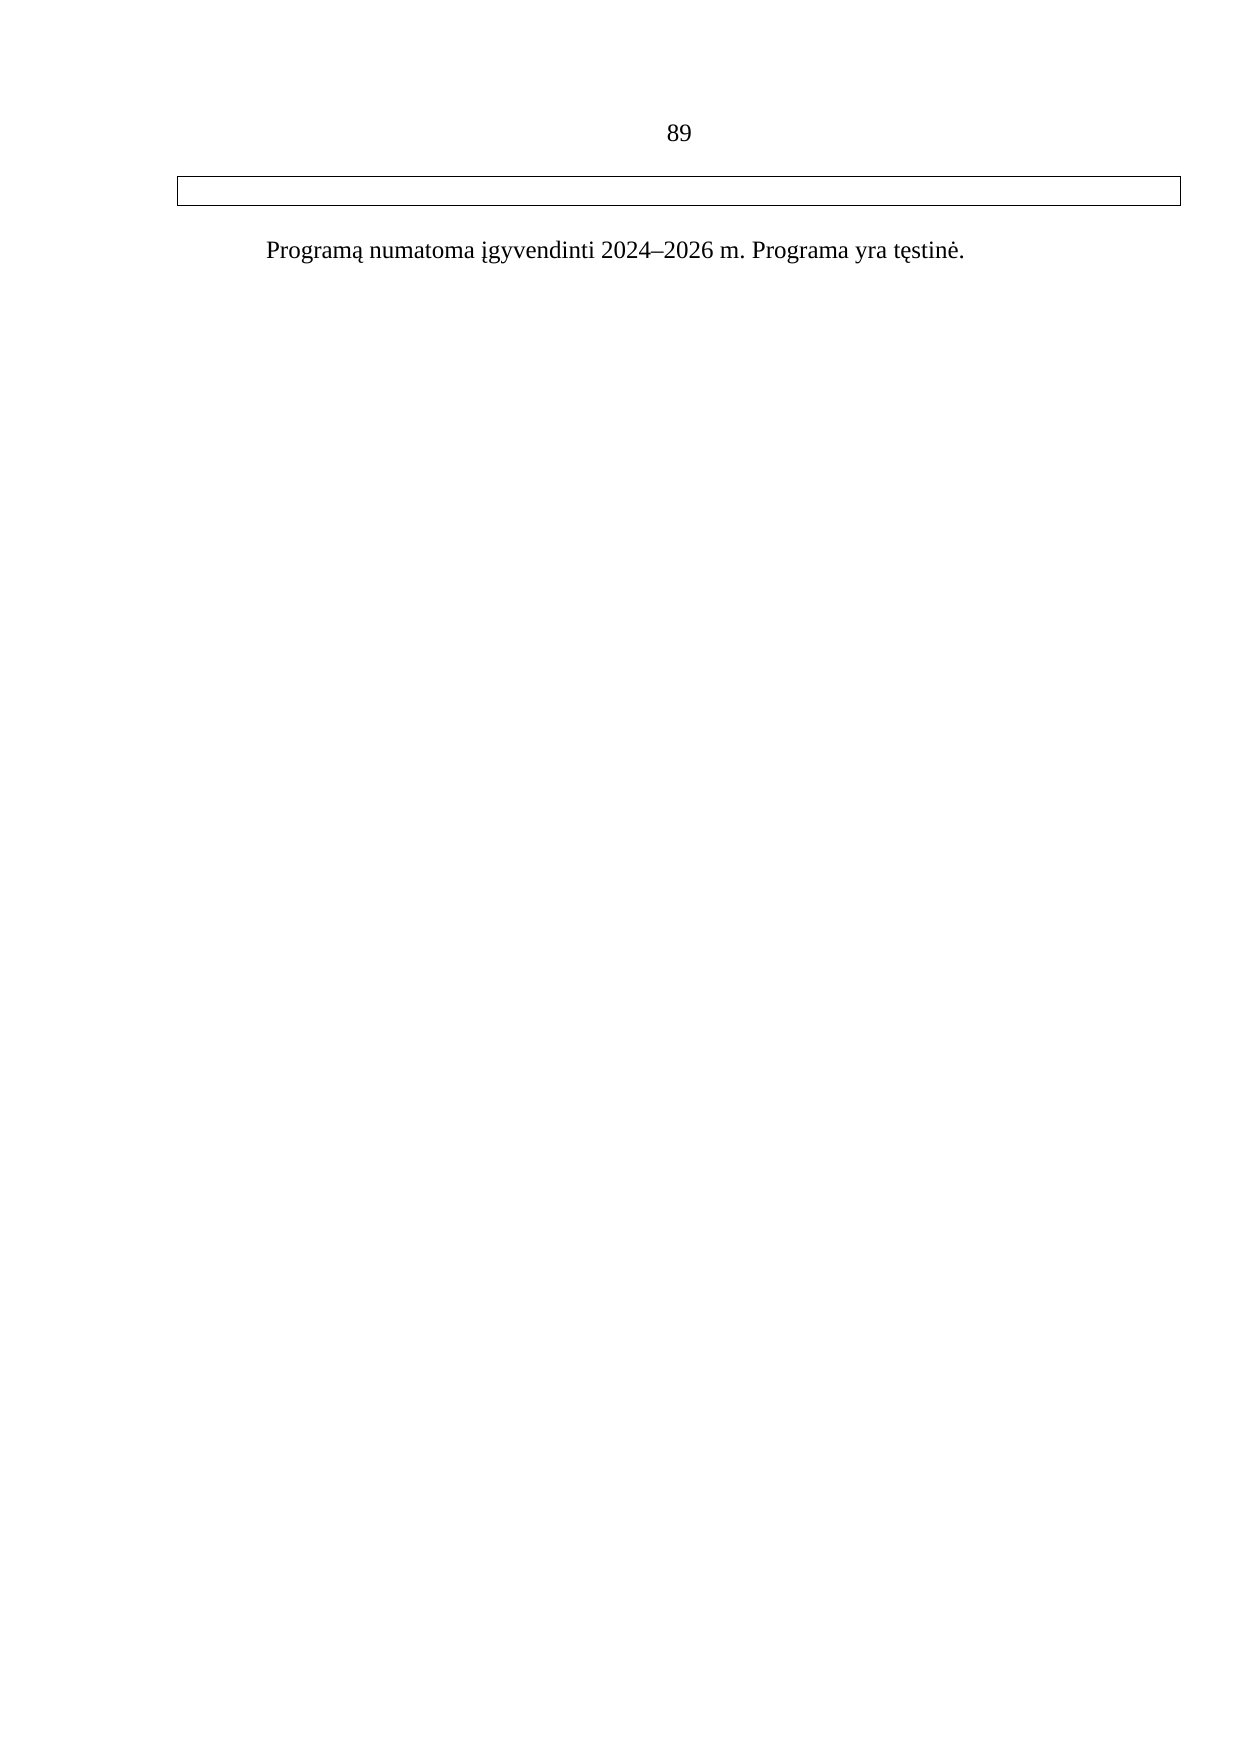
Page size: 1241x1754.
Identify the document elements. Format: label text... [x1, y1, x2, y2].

table_header [178, 177, 1180, 205]
text Programą numatoma įgyvendinti 2024–2026 m. Programa yra tęstinė. [177, 235, 1181, 264]
